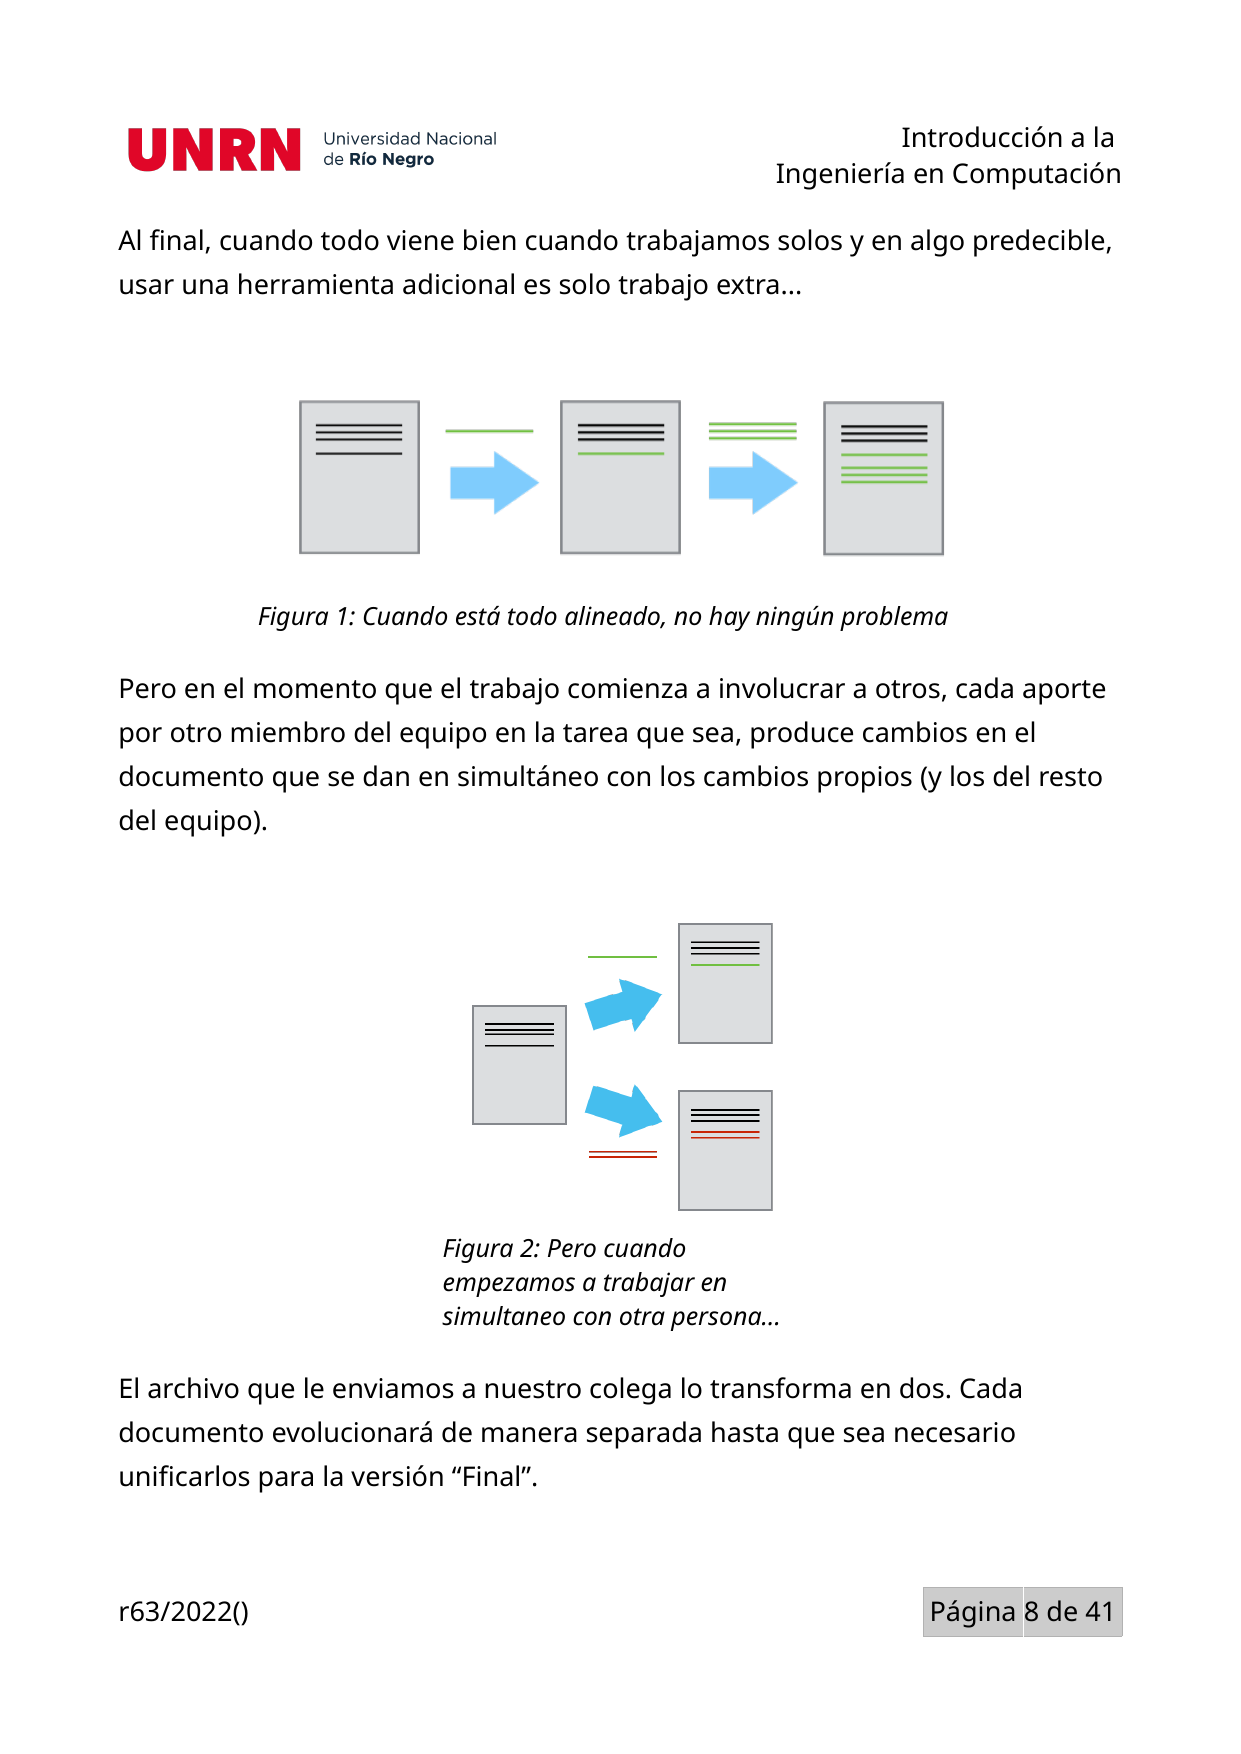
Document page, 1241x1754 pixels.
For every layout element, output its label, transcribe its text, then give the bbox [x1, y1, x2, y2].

text El archivo que le enviamos a nuestro colega lo transforma en dos. Cada documento evolucionará de manera separada hasta que sea necesario unificarlos para la versión “Final”. [118, 861, 1122, 1494]
text Pero en el momento que el trabajo comienza a involucrar a otros, cada aporte por otro miembro del equipo en la tarea que sea, produce cambios en el documento que se dan en simultáneo con los cambios propios (y los del resto del equipo). [118, 324, 1122, 839]
text Al final, cuando todo viene bien cuando trabajamos solos y en algo predecible, usar una herramienta adicional es solo trabajo extra... [118, 221, 1122, 302]
picture [442, 902, 798, 1231]
text Figura 1: Cuando está todo alineado, no hay ningún problema [258, 599, 983, 633]
text Figura 2: Pero cuando empezamos a trabajar en simultaneo con otra persona... [442, 1231, 798, 1332]
picture [118, 118, 505, 180]
picture [257, 366, 983, 599]
